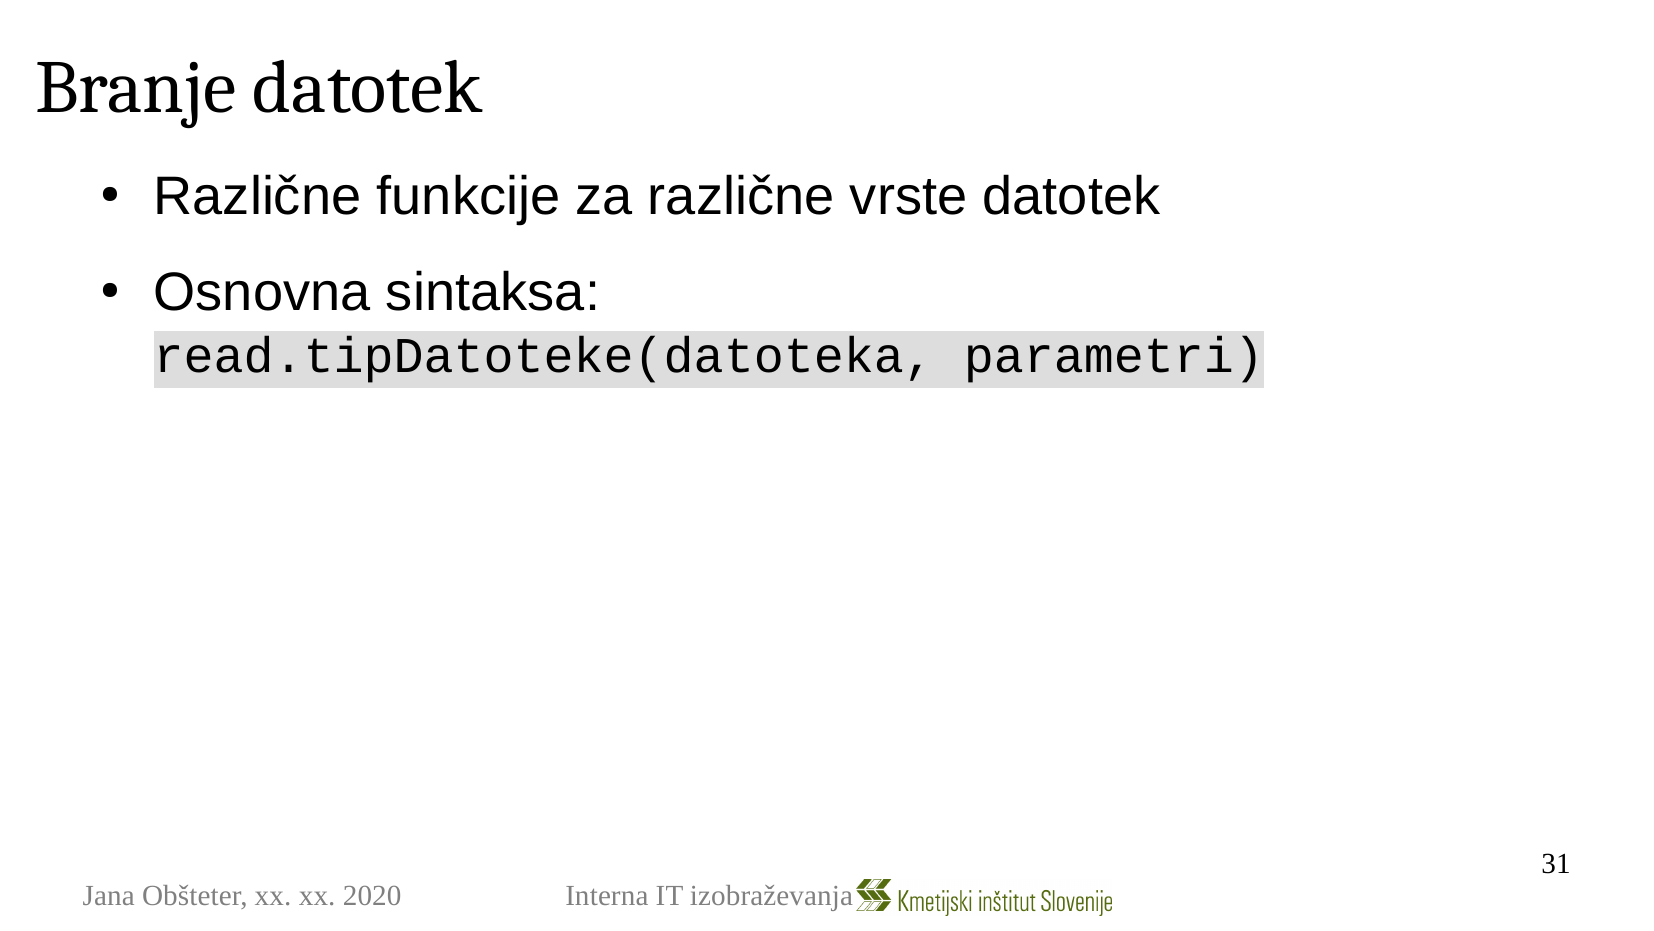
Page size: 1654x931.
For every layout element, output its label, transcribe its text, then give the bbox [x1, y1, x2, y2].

picture [856, 879, 1112, 916]
list Različne funkcije za različne vrste datotek Osnovna sintaksa: read.tipDatoteke(datoteka, parametri) [82, 165, 1571, 769]
title Branje datotek [35, 21, 1524, 154]
